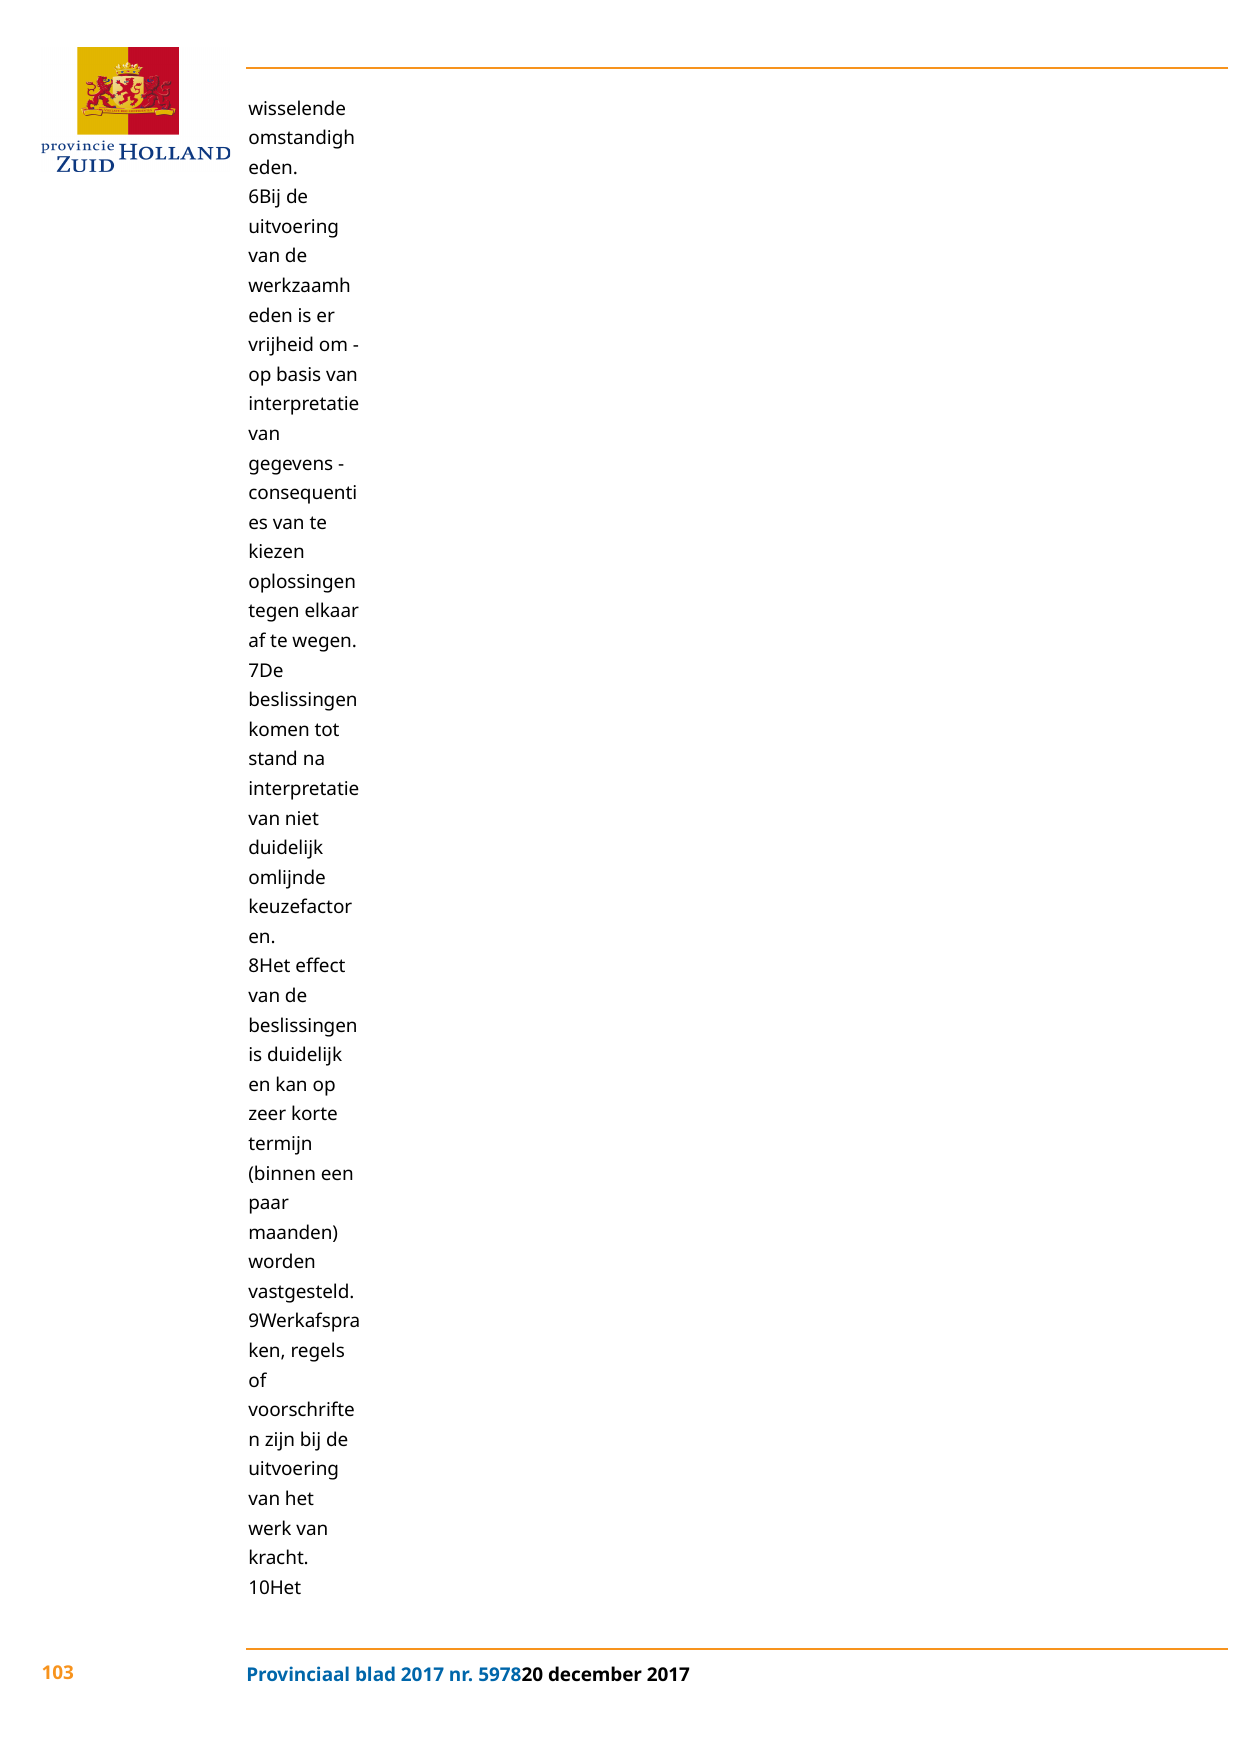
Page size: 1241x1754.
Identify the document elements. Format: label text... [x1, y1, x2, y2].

table_cell [813, 95, 926, 1600]
table_cell [1039, 95, 1152, 1600]
table_cell [587, 95, 700, 1600]
table_cell [474, 95, 587, 1600]
picture [41, 47, 231, 172]
table_cell [926, 95, 1038, 1600]
table_cell [361, 95, 474, 1600]
table_cell [700, 95, 813, 1600]
table_cell wisselende omstandigheden. 6Bij de uitvoering van de werkzaamheden is er vrijheid om - op basis van interpretatie van gegevens - consequenties van te kiezen oplossingen tegen elkaar af te wegen. 7De beslissingen komen tot stand na interpretatie van niet duidelijk omlijnde keuzefactoren. 8Het effect van de beslissingen is duidelijk en kan op zeer korte termijn (binnen een paar maanden) worden vastgesteld. 9Werkafspraken, regels of voorschriften zijn bij de uitvoering van het werk van kracht. 10Het [248, 95, 361, 1600]
